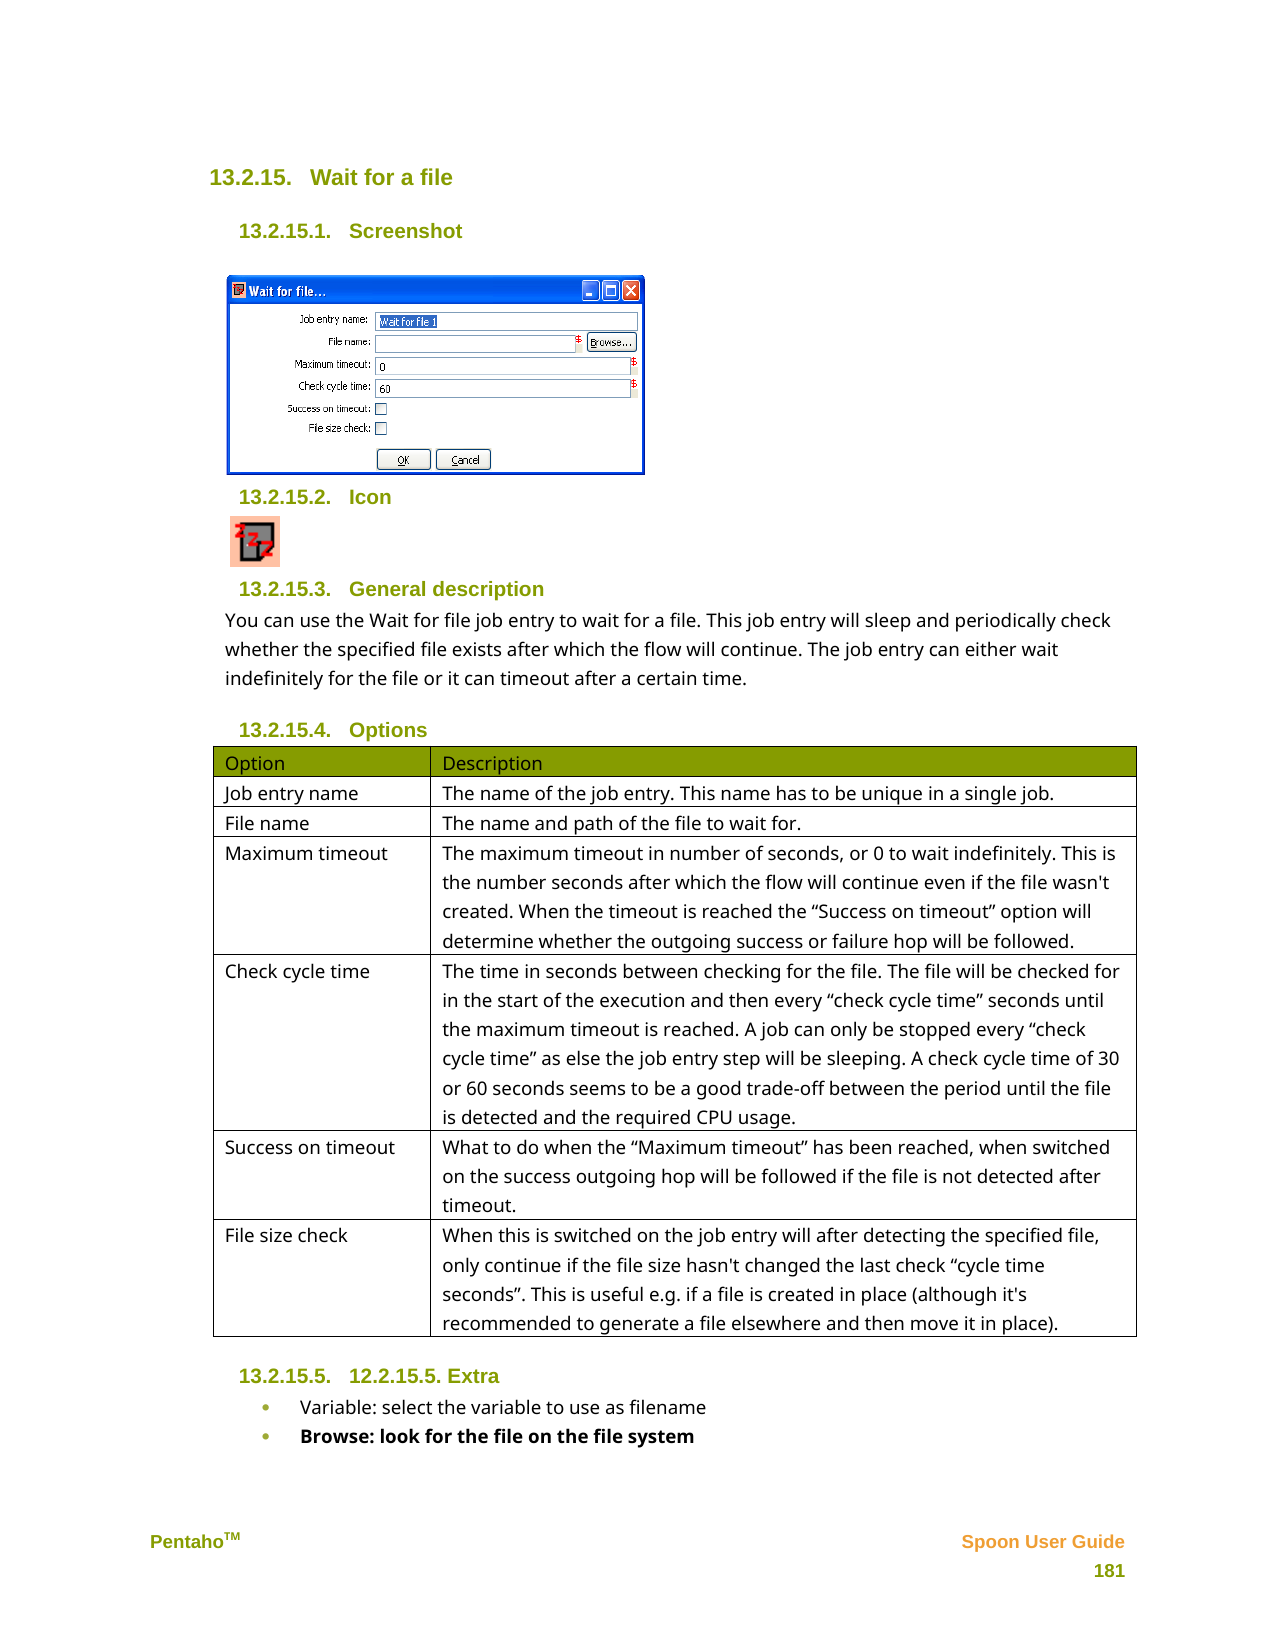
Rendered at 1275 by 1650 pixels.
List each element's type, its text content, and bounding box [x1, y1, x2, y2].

table_cell The name of the job entry. This name has to be unique in a single job. [431, 777, 1136, 806]
table_cell What to do when the “Maximum timeout” has been reached, when switched on the success outgoing hop will be followed if the file is not detected after timeout. [431, 1131, 1136, 1218]
table_cell When this is switched on the job entry will after detecting the specified file, only continue if the file size hasn't changed the last check “cycle time seconds”. This is useful e.g. if a file is created in place (although it's recommended to generate a file elsewhere and then move it in place). [431, 1220, 1136, 1336]
subtitle 12.2.15.5. Extra [239, 1356, 1125, 1391]
picture [226, 275, 645, 475]
text You can use the Wait for file job entry to wait for a file. This job entry will sleep and periodically check whether the specified file exists after which the flow will continue. The job entry can either wait indefinitely for the file or it can timeout after a certain time. [225, 604, 1125, 691]
list Browse: look for the file on the file system [262, 1421, 1125, 1450]
subtitle Screenshot [239, 211, 1125, 246]
table_cell The maximum timeout in number of seconds, or 0 to wait indefinitely. This is the number seconds after which the flow will continue even if the file wasn't created. When the timeout is reached the “Success on timeout” option will determine whether the outgoing success or failure hop will be followed. [431, 837, 1136, 954]
table_cell The time in seconds between checking for the file. The file will be checked for in the start of the execution and then every “check cycle time” seconds until the maximum timeout is reached. A job can only be stopped every “check cycle time” as else the job entry step will be sleeping. A check cycle time of 30 or 60 seconds seems to be a good trade-off between the period until the file is detected and the required CPU usage. [431, 955, 1136, 1130]
table_header Description [431, 747, 1136, 776]
subtitle Wait for a file [209, 157, 1125, 192]
table_cell File size check [214, 1220, 430, 1336]
subtitle General description [228, 515, 1125, 603]
table_cell The name and path of the file to wait for. [431, 807, 1136, 836]
table_cell Check cycle time [214, 955, 430, 1130]
table_cell File name [214, 807, 430, 836]
table_cell Maximum timeout [214, 837, 430, 954]
table_header Option [214, 747, 430, 776]
list Variable: select the variable to use as filename [262, 1391, 1125, 1421]
subtitle Options [239, 710, 1125, 745]
table_cell Success on timeout [214, 1131, 430, 1218]
table_cell Job entry name [214, 777, 430, 806]
subtitle Icon [239, 482, 1125, 511]
